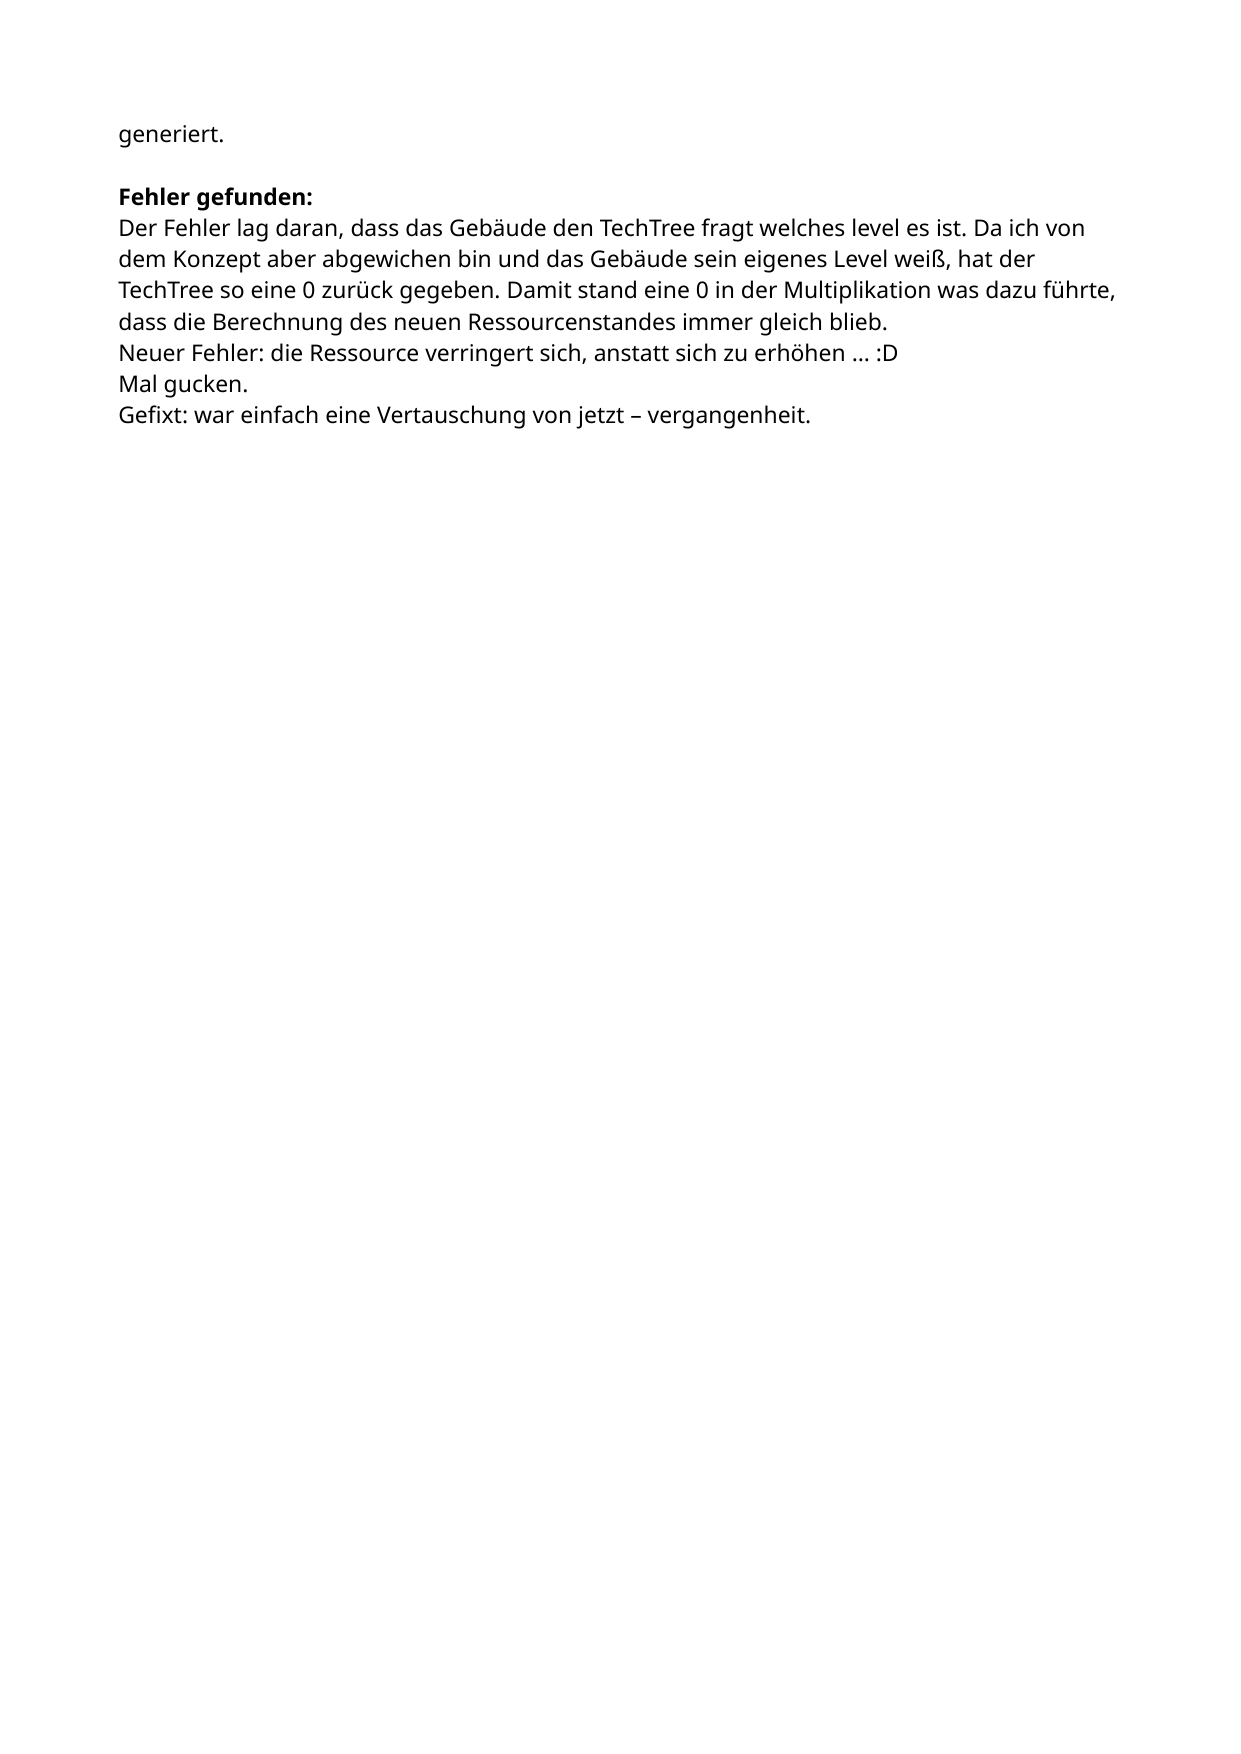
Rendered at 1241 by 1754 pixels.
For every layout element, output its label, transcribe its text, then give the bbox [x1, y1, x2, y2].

text generiert. [118, 118, 1122, 149]
text Fehler gefunden: [118, 181, 1122, 212]
text Gefixt: war einfach eine Vertauschung von jetzt – vergangenheit. [118, 399, 1122, 431]
text Neuer Fehler: die Ressource verringert sich, anstatt sich zu erhöhen … :D Mal gucken. [118, 337, 1122, 399]
text Der Fehler lag daran, dass das Gebäude den TechTree fragt welches level es ist. Da ich von dem Konzept aber abgewichen bin und das Gebäude sein eigenes Level weiß, hat der TechTree so eine 0 zurück gegeben. Damit stand eine 0 in der Multiplikation was dazu führte, dass die Berechnung des neuen Ressourcenstandes immer gleich blieb. [118, 212, 1122, 337]
